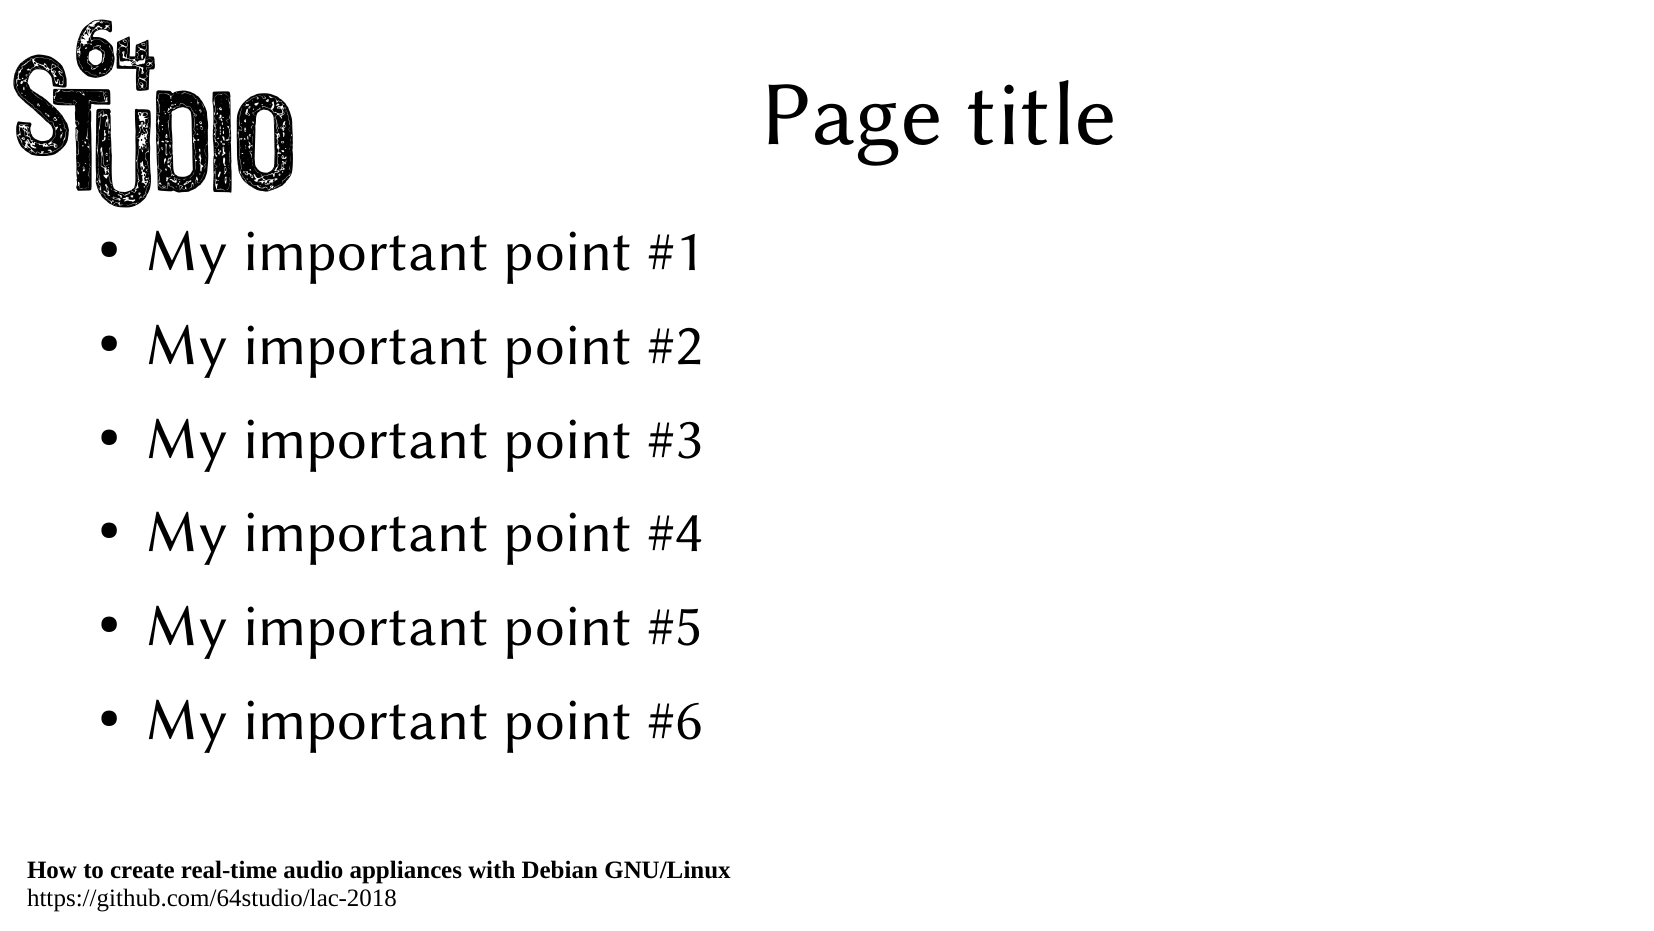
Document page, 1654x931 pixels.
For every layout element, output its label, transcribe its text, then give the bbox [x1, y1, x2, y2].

picture [5, 5, 299, 213]
text_box How to create real-time audio appliances with Debian GNU/Linux https://github.com/64studio/lac-2018 [12, 848, 922, 919]
title Page title [307, 37, 1571, 193]
list My important point #1 My important point #2 My important point #3 My important point #4 My important point #5 My important point #6 [82, 217, 1571, 758]
